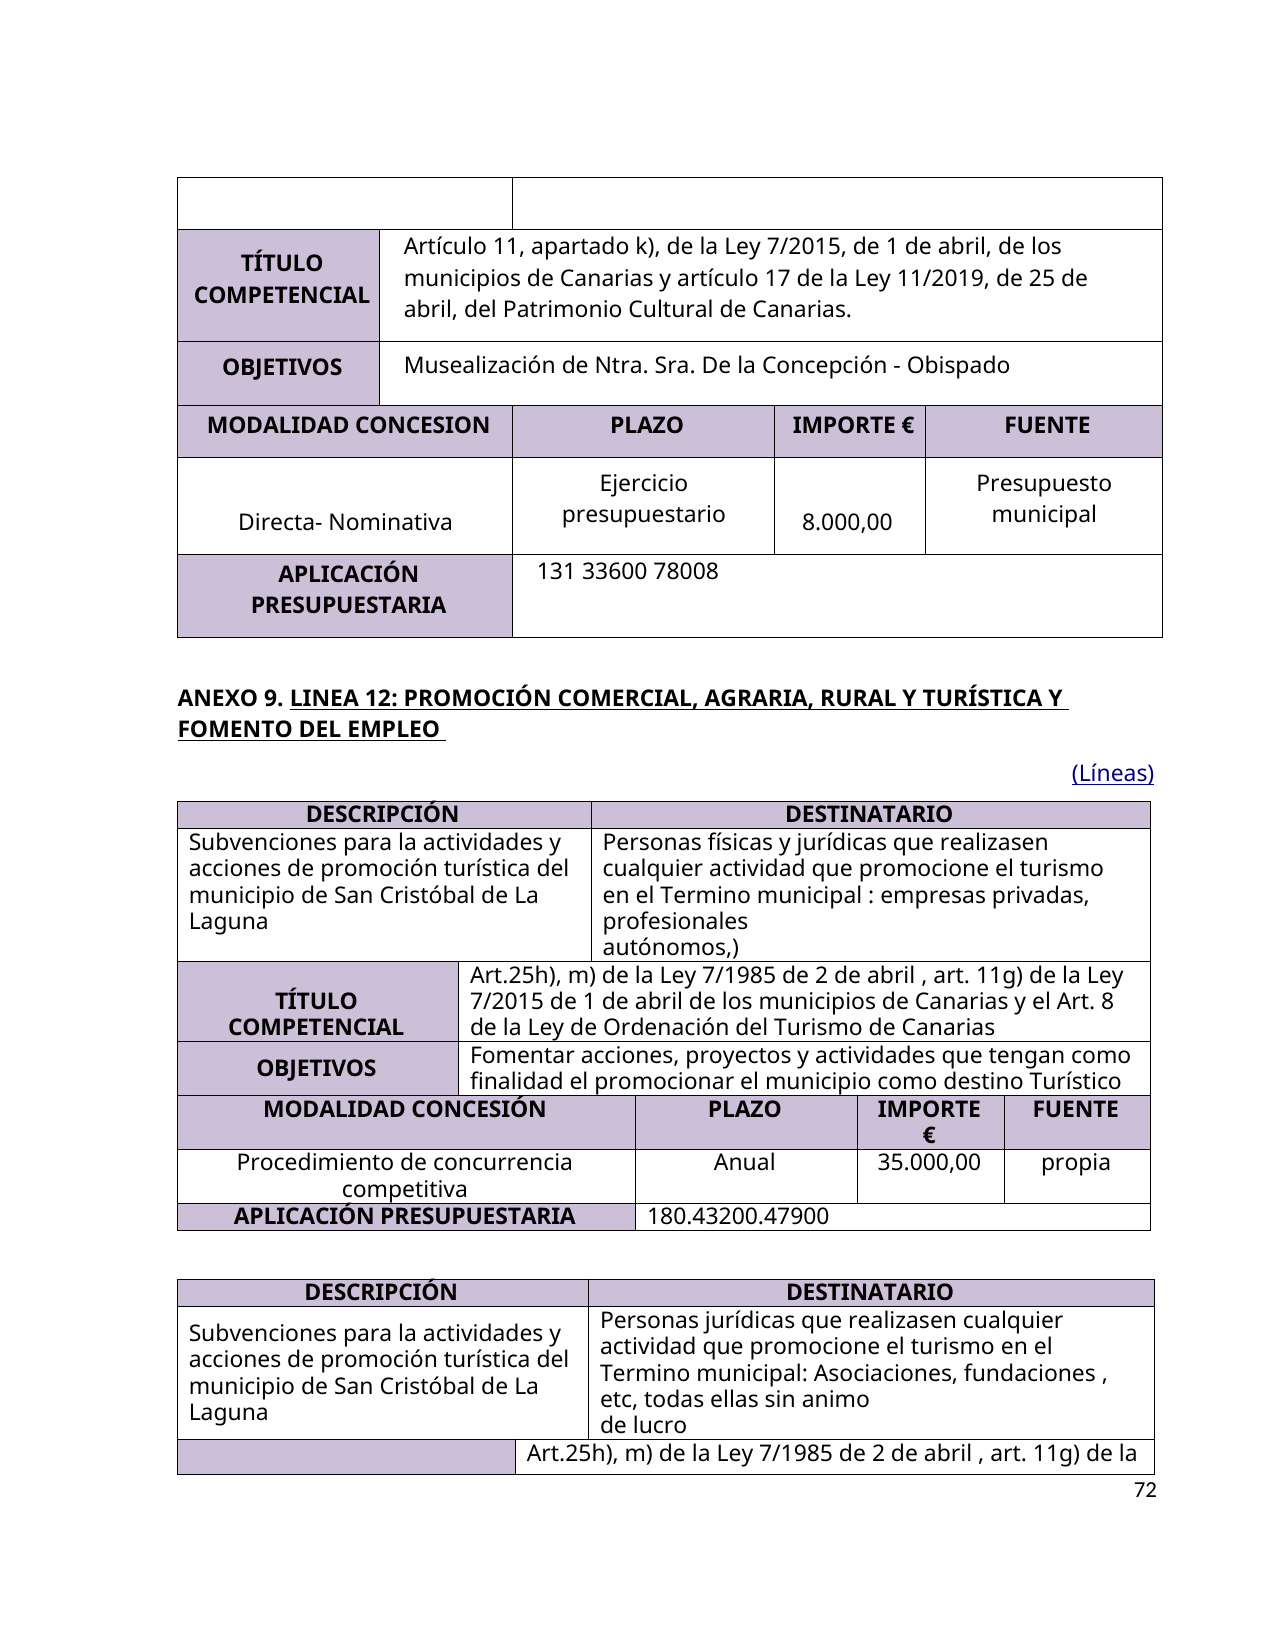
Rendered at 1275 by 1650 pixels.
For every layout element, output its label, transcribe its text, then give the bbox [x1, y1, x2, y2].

table_cell Directa- Nominativa [178, 458, 512, 554]
table_cell Art.25h), m) de la Ley 7/1985 de 2 de abril , art. 11g) de la Ley 7/2015 de 1 de abril de los municipios de Canarias y el Art. 8 de la Ley de Ordenación del Turismo de Canarias [459, 962, 1150, 1041]
table_cell Presupuesto municipal [926, 458, 1162, 554]
table_cell FUENTE [1005, 1096, 1150, 1149]
table_cell 35.000,00 [858, 1150, 1004, 1202]
table_header DESTINATARIO [592, 802, 1150, 828]
table_cell APLICACIÓN PRESUPUESTARIA [178, 555, 512, 637]
table_cell Musealización de Ntra. Sra. De la Concepción - Obispado [380, 342, 1162, 405]
table_cell Artículo 11, apartado k), de la Ley 7/2015, de 1 de abril, de los municipios de Canarias y artículo 17 de la Ley 11/2019, de 25 de abril, del Patrimonio Cultural de Canarias. [380, 230, 1162, 341]
table_cell Art.25h), m) de la Ley 7/1985 de 2 de abril , art. 11g) de la [516, 1440, 1154, 1474]
text (Líneas) [177, 757, 1154, 788]
table_cell Ejercicio presupuestario [513, 458, 774, 554]
table_cell PLAZO [636, 1096, 857, 1149]
table_cell [178, 1440, 515, 1474]
table_cell Anual [636, 1150, 857, 1202]
table_cell PLAZO [513, 406, 774, 457]
table_cell [513, 178, 1162, 229]
table_cell Subvenciones para la actividades y acciones de promoción turística del municipio de San Cristóbal de La Laguna [178, 1307, 588, 1439]
table_cell 8.000,00 [775, 458, 925, 554]
table_cell TÍTULO COMPETENCIAL [178, 962, 458, 1041]
table_header DESTINATARIO [589, 1280, 1154, 1306]
table_cell IMPORTE € [858, 1096, 1004, 1149]
table_cell IMPORTE € [775, 406, 925, 457]
table_cell MODALIDAD CONCESIÓN [178, 1096, 635, 1149]
text ANEXO 9. LINEA 12: PROMOCIÓN COMERCIAL, AGRARIA, RURAL Y TURÍSTICA Y FOMENTO DEL EMPLEO [177, 651, 1154, 744]
table_cell FUENTE [926, 406, 1162, 457]
table_cell 131 33600 78008 [513, 555, 1162, 637]
table_cell Fomentar acciones, proyectos y actividades que tengan como finalidad el promocionar el municipio como destino Turístico [459, 1042, 1150, 1095]
table_cell OBJETIVOS [178, 342, 379, 405]
table_cell 180.43200.47900 [636, 1204, 1150, 1230]
table_header DESCRIPCIÓN [178, 802, 591, 828]
table_cell Procedimiento de concurrencia competitiva [178, 1150, 635, 1202]
table_cell MODALIDAD CONCESION [178, 406, 512, 457]
table_cell propia [1005, 1150, 1150, 1202]
table_cell APLICACIÓN PRESUPUESTARIA [178, 1204, 635, 1230]
table_cell Personas físicas y jurídicas que realizasen cualquier actividad que promocione el turismo en el Termino municipal : empresas privadas, profesionales autónomos,) [592, 829, 1150, 961]
table_cell Subvenciones para la actividades y acciones de promoción turística del municipio de San Cristóbal de La Laguna [178, 829, 591, 961]
table_cell OBJETIVOS [178, 1042, 458, 1095]
table_cell [178, 178, 512, 229]
table_header DESCRIPCIÓN [178, 1280, 588, 1306]
table_cell TÍTULO COMPETENCIAL [178, 230, 379, 341]
table_cell Personas jurídicas que realizasen cualquier actividad que promocione el turismo en el Termino municipal: Asociaciones, fundaciones , etc, todas ellas sin animo de lucro [589, 1307, 1154, 1439]
